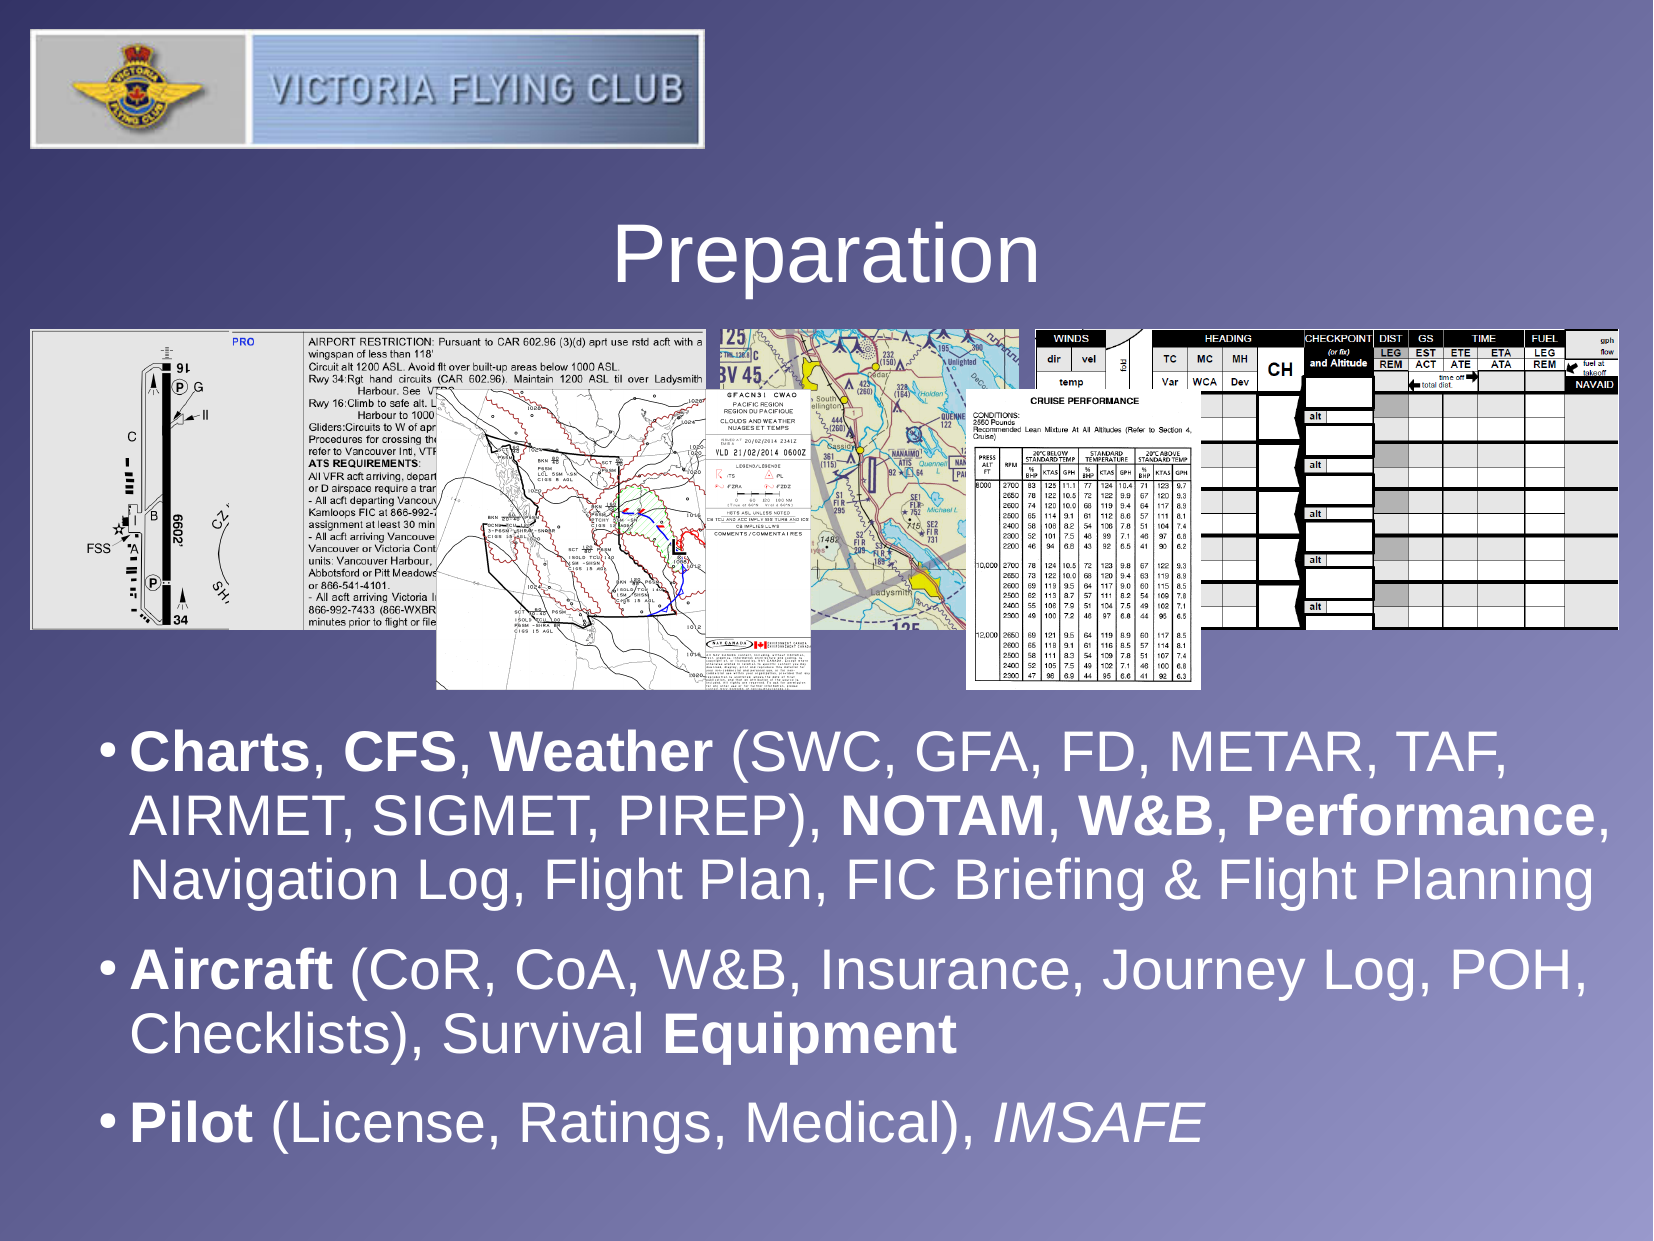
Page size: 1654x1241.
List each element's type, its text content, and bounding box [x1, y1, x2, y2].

picture [30, 29, 705, 149]
list Charts, CFS, Weather (SWC, GFA, FD, METAR, TAF, AIRMET, SIGMET, PIREP), NOTAM, W&B, Performance, Navigation Log, Flight Plan, FIC Briefing & Flight Planning Aircraft (CoR, CoA, W&B, Insurance, Journey Log, POH, Checklists), Survival Equipment Pilot (License, Ratings, Medical), IMSAFE [82, 720, 1621, 1201]
picture [30, 329, 1619, 691]
title Preparation [82, 150, 1571, 358]
